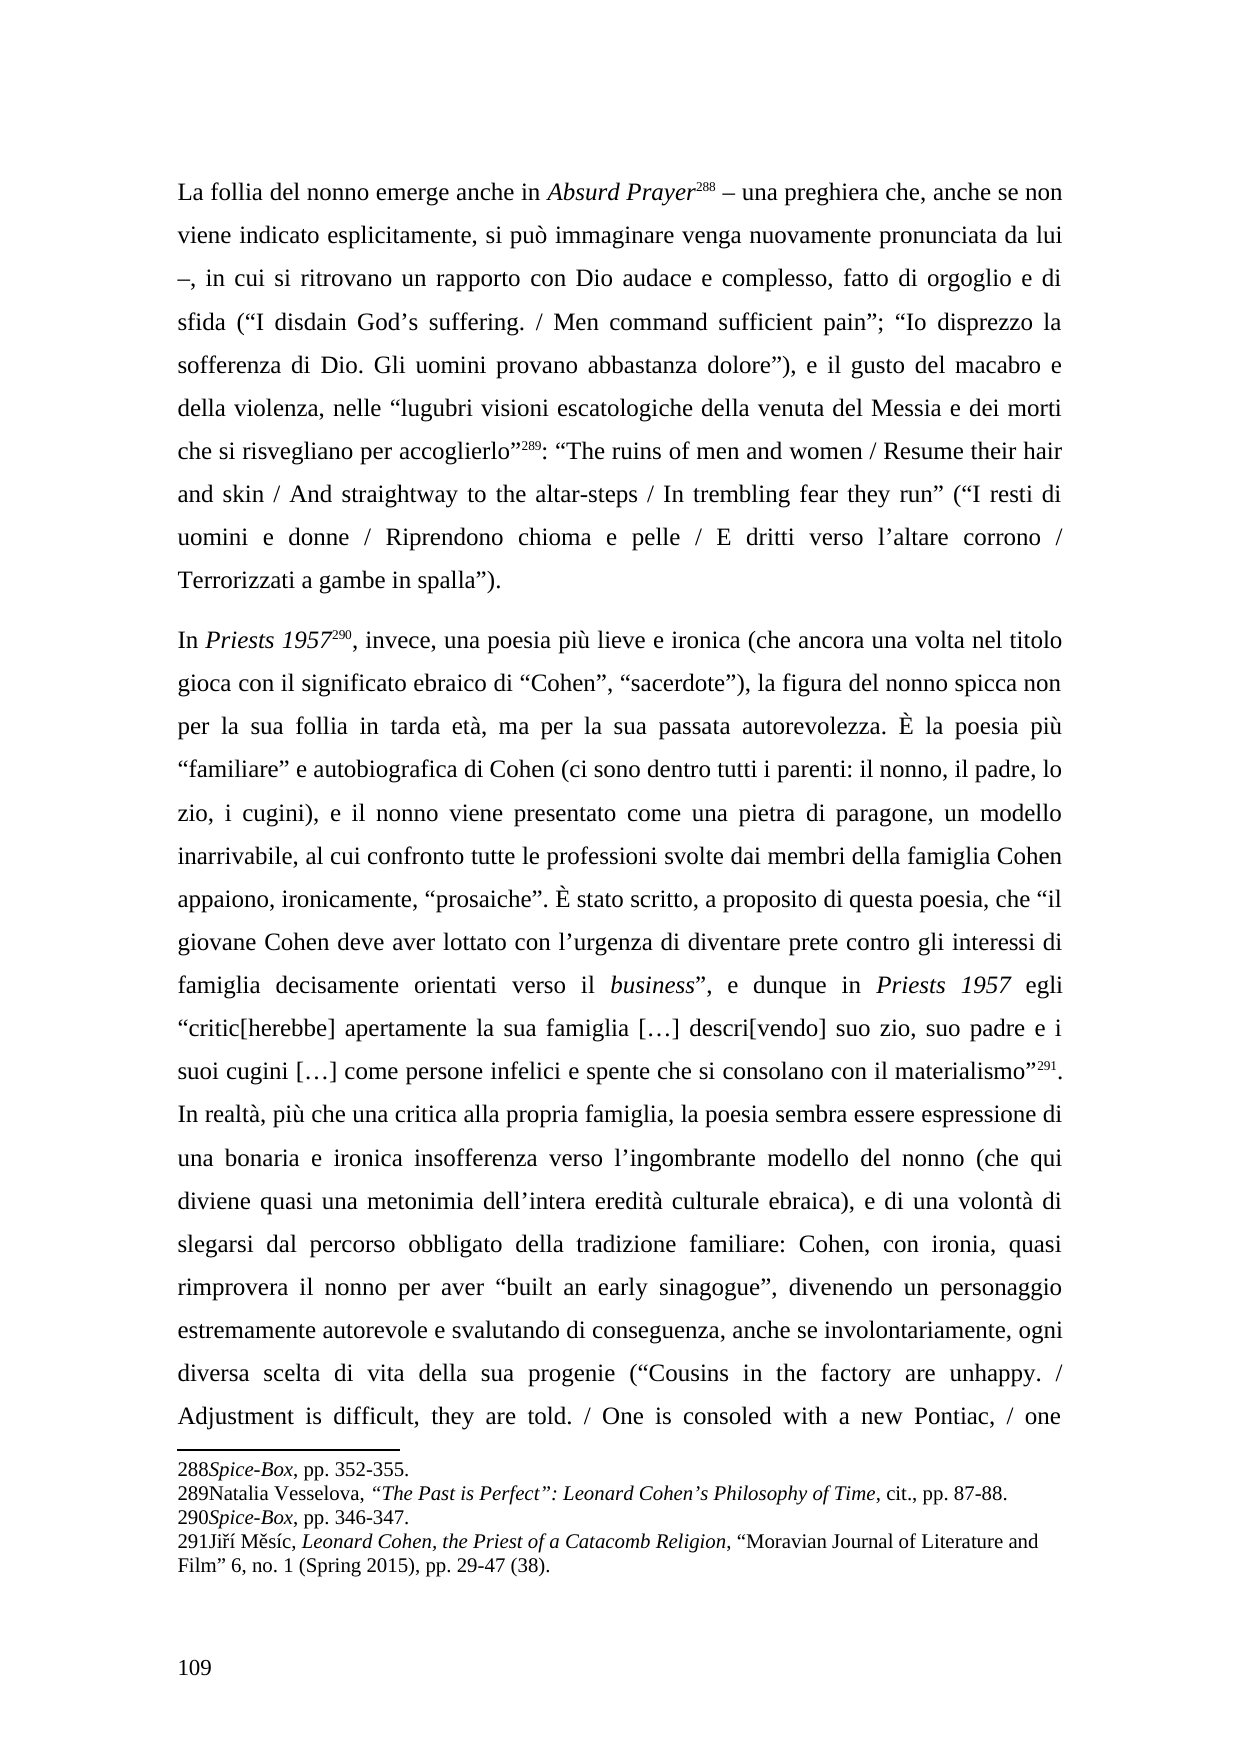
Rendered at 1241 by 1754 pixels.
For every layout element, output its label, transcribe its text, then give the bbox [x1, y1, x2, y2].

text Jiří Měsíc, Leonard Cohen, the Priest of a Catacomb Religion, “Moravian Journal of Literature and Film” 6, no. 1 (Spring 2015), pp. 29-47 (38). [177, 1529, 1063, 1577]
text In Priests 1957, invece, una poesia più lieve e ironica (che ancora una volta nel titolo gioca con il significato ebraico di “Cohen”, “sacerdote”), la figura del nonno spicca non per la sua follia in tarda età, ma per la sua passata autorevolezza. È la poesia più “familiare” e autobiografica di Cohen (ci sono dentro tutti i parenti: il nonno, il padre, lo zio, i cugini), e il nonno viene presentato come una pietra di paragone, un modello inarrivabile, al cui confronto tutte le professioni svolte dai membri della famiglia Cohen appaiono, ironicamente, “prosaiche”. È stato scritto, a proposito di questa poesia, che “il giovane Cohen deve aver lottato con l’urgenza di diventare prete contro gli interessi di famiglia decisamente orientati verso il business”, e dunque in Priests 1957 egli “critic[herebbe] apertamente la sua famiglia […] descri[vendo] suo zio, suo padre e i suoi cugini […] come persone infelici e spente che si consolano con il materialismo”. In realtà, più che una critica alla propria famiglia, la poesia sembra essere espressione di una bonaria e ironica insofferenza verso l’ingombrante modello del nonno (che qui diviene quasi una metonimia dell’intera eredità culturale ebraica), e di una volontà di slegarsi dal percorso obbligato della tradizione familiare: Cohen, con ironia, quasi rimprovera il nonno per aver “built an early sinagogue”, divenendo un personaggio estremamente autorevole e svalutando di conseguenza, anche se involontariamente, ogni diversa scelta di vita della sua progenie (“Cousins in the factory are unhappy. / Adjustment is difficult, they are told. / One is consoled with a new Pontiac, / one [177, 625, 1063, 1430]
text Spice-Box, pp. 346-347. [177, 1504, 1063, 1529]
text Natalia Vesselova, “The Past is Perfect”: Leonard Cohen’s Philosophy of Time, cit., pp. 87-88. [177, 1481, 1063, 1504]
text Spice-Box, pp. 352-355. [177, 1456, 1063, 1481]
text La follia del nonno emerge anche in Absurd Prayer – una preghiera che, anche se non viene indicato esplicitamente, si può immaginare venga nuovamente pronunciata da lui –, in cui si ritrovano un rapporto con Dio audace e complesso, fatto di orgoglio e di sfida (“I disdain God’s suffering. / Men command sufficient pain”; “Io disprezzo la sofferenza di Dio. Gli uomini provano abbastanza dolore”), e il gusto del macabro e della violenza, nelle “lugubri visioni escatologiche della venuta del Messia e dei morti che si risvegliano per accoglierlo”: “The ruins of men and women / Resume their hair and skin / And straightway to the altar-steps / In trembling fear they run” (“I resti di uomini e donne / Riprendono chioma e pelle / E dritti verso l’altare corrono / Terrorizzati a gambe in spalla”). [177, 177, 1063, 594]
